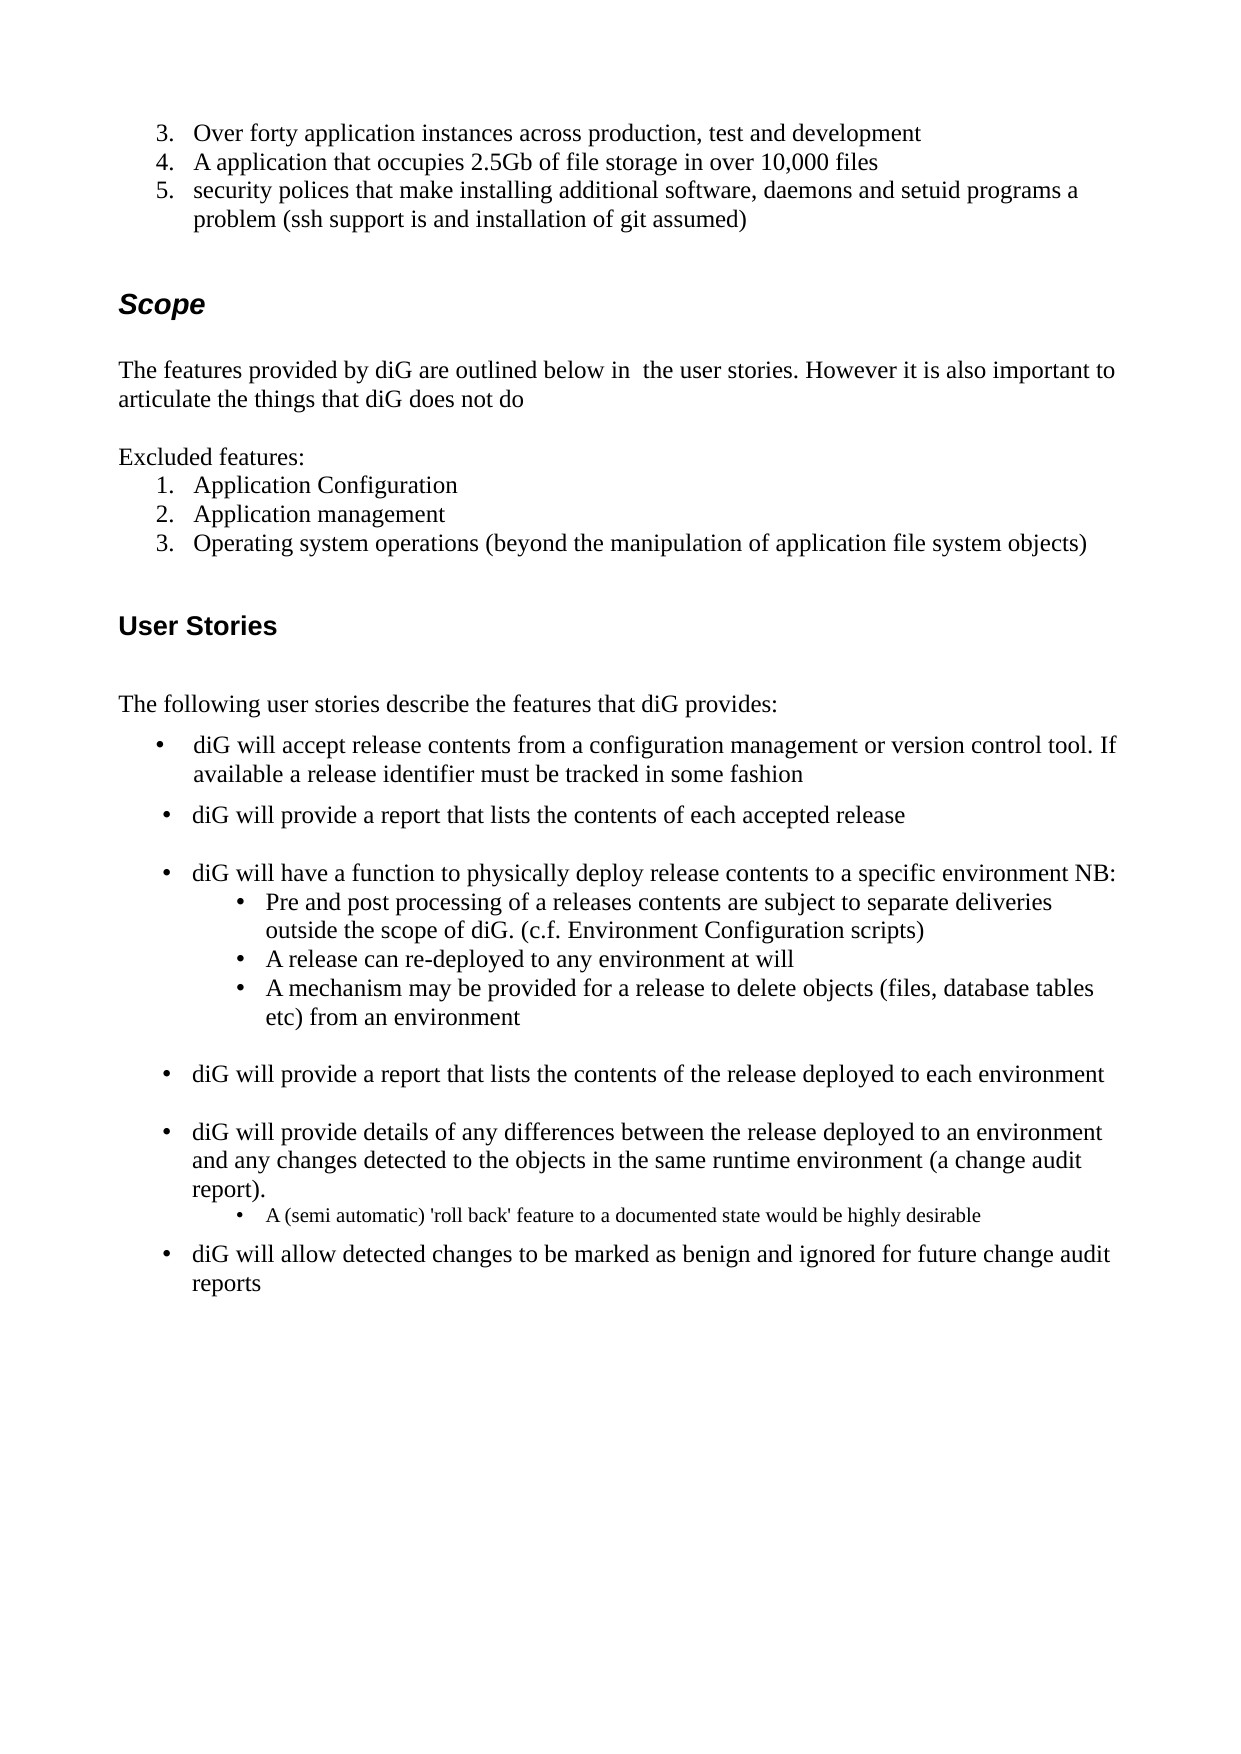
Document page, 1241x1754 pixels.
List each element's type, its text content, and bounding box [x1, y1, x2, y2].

list Operating system operations (beyond the manipulation of application file system objects) [156, 528, 1122, 557]
list diG will provide a report that lists the contents of each accepted release [162, 800, 1122, 829]
text The features provided by diG are outlined below in the user stories. However it is also important to articulate the things that diG does not do [118, 355, 1122, 413]
subtitle User Stories [118, 610, 1122, 642]
list diG will have a function to physically deploy release contents to a specific environment NB: [162, 858, 1122, 887]
list Over forty application instances across production, test and development [156, 118, 1122, 147]
text The following user stories describe the features that diG provides: [118, 689, 1122, 718]
list diG will provide details of any differences between the release deployed to an environment and any changes detected to the objects in the same runtime environment (a change audit report). [162, 1117, 1122, 1203]
list Application management [156, 499, 1122, 528]
list diG will allow detected changes to be marked as benign and ignored for future change audit reports [162, 1239, 1122, 1297]
list A (semi automatic) 'roll back' feature to a documented state would be highly desirable [236, 1203, 1122, 1227]
list A application that occupies 2.5Gb of file storage in over 10,000 files [156, 147, 1122, 176]
text Excluded features: [118, 442, 1122, 470]
list A release can re-deployed to any environment at will [236, 944, 1122, 973]
list Application Configuration [156, 470, 1122, 499]
subtitle Scope [118, 287, 1122, 320]
list Pre and post processing of a releases contents are subject to separate deliveries outside the scope of diG. (c.f. Environment Configuration scripts) [236, 887, 1122, 944]
list diG will provide a report that lists the contents of the release deployed to each environment [162, 1059, 1122, 1088]
list diG will accept release contents from a configuration management or version control tool. If available a release identifier must be tracked in some fashion [156, 730, 1122, 788]
list A mechanism may be provided for a release to delete objects (files, database tables etc) from an environment [236, 973, 1122, 1030]
list security polices that make installing additional software, daemons and setuid programs a problem (ssh support is and installation of git assumed) [156, 176, 1122, 233]
